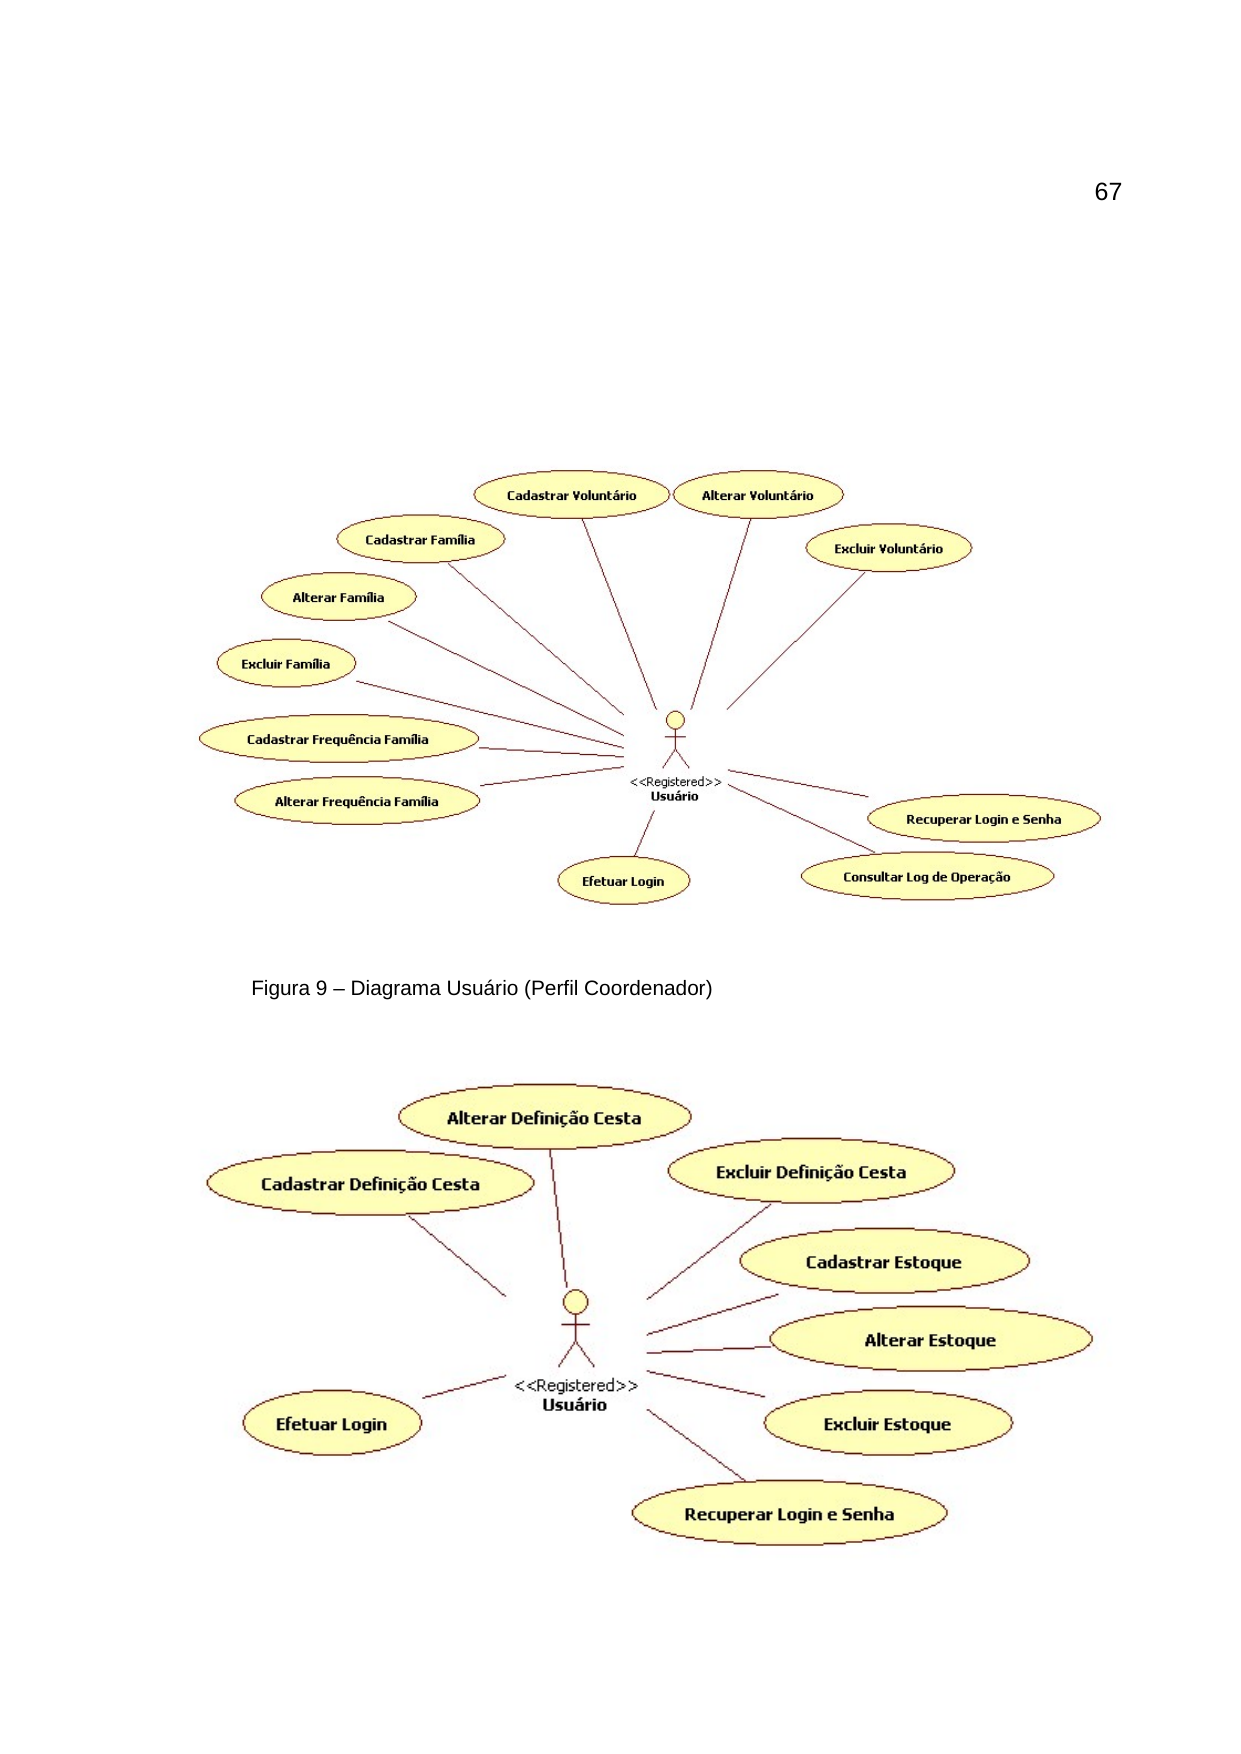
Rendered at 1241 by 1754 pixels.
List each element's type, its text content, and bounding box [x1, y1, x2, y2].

picture [177, 449, 1123, 927]
text Figura 9 – Diagrama Usuário (Perfil Coordenador) [177, 975, 1122, 999]
picture [177, 1055, 1123, 1576]
